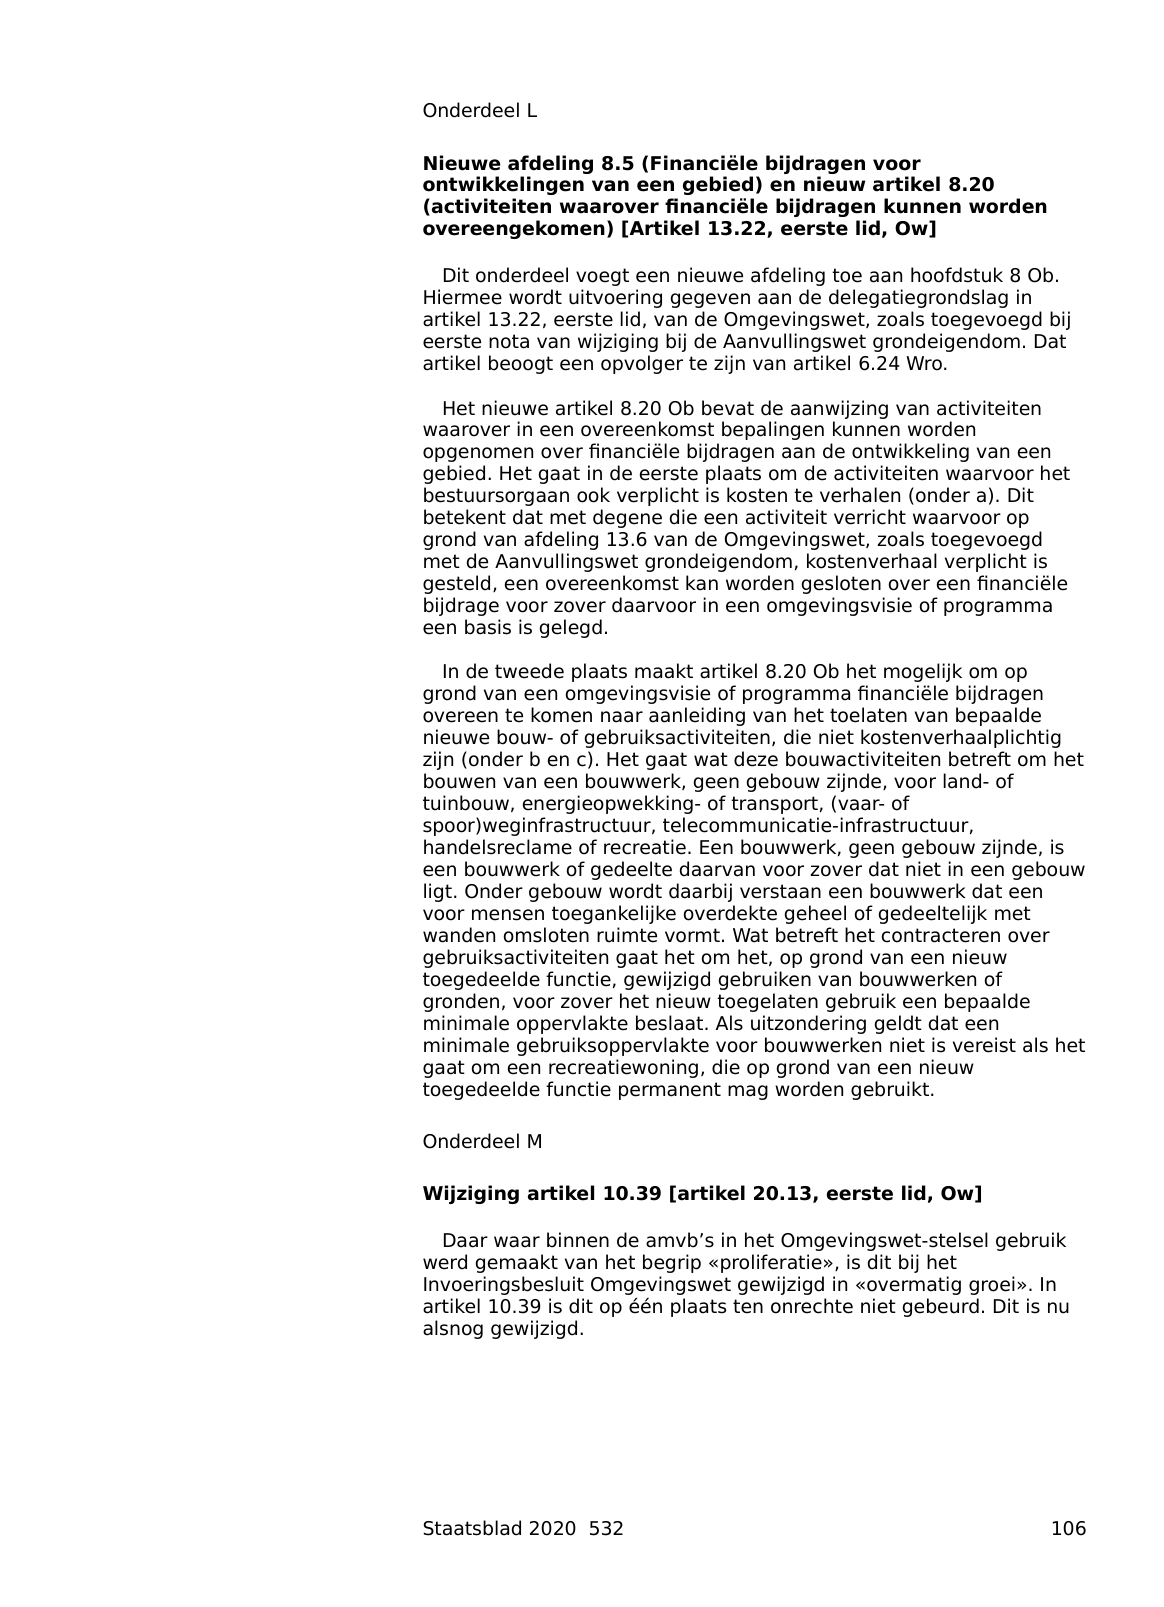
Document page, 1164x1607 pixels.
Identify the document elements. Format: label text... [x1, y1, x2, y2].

text Daar waar binnen de amvb’s in het Omgevingswet-stelsel gebruik werd gemaakt van het begrip «proliferatie», is dit bij het Invoeringsbesluit Omgevingswet gewijzigd in «overmatig groei». In artikel 10.39 is dit op één plaats ten onrechte niet gebeurd. Dit is nu alsnog gewijzigd. [422, 1230, 1087, 1340]
text Het nieuwe artikel 8.20 Ob bevat de aanwijzing van activiteiten waarover in een overeenkomst bepalingen kunnen worden opgenomen over financiële bijdragen aan de ontwikkeling van een gebied. Het gaat in de eerste plaats om de activiteiten waarvoor het bestuursorgaan ook verplicht is kosten te verhalen (onder a). Dit betekent dat met degene die een activiteit verricht waarvoor op grond van afdeling 13.6 van de Omgevingswet, zoals toegevoegd met de Aanvullingswet grondeigendom, kostenverhaal verplicht is gesteld, een overeenkomst kan worden gesloten over een financiële bijdrage voor zover daarvoor in een omgevingsvisie of programma een basis is gelegd. [422, 397, 1087, 639]
subtitle Nieuwe afdeling 8.5 (Financiële bijdragen voor ontwikkelingen van een gebied) en nieuw artikel 8.20 (activiteiten waarover financiële bijdragen kunnen worden overeengekomen) [Artikel 13.22, eerste lid, Ow] [422, 152, 1087, 240]
subtitle Onderdeel L [422, 100, 1087, 122]
text In de tweede plaats maakt artikel 8.20 Ob het mogelijk om op grond van een omgevingsvisie of programma financiële bijdragen overeen te komen naar aanleiding van het toelaten van bepaalde nieuwe bouw- of gebruiksactiviteiten, die niet kostenverhaalplichtig zijn (onder b en c). Het gaat wat deze bouwactiviteiten betreft om het bouwen van een bouwwerk, geen gebouw zijnde, voor land- of tuinbouw, energieopwekking- of transport, (vaar- of spoor)weginfrastructuur, telecommunicatie-infrastructuur, handelsreclame of recreatie. Een bouwwerk, geen gebouw zijnde, is een bouwwerk of gedeelte daarvan voor zover dat niet in een gebouw ligt. Onder gebouw wordt daarbij verstaan een bouwwerk dat een voor mensen toegankelijke overdekte geheel of gedeeltelijk met wanden omsloten ruimte vormt. Wat betreft het contracteren over gebruiksactiviteiten gaat het om het, op grond van een nieuw toegedeelde functie, gewijzigd gebruiken van bouwwerken of gronden, voor zover het nieuw toegelaten gebruik een bepaalde minimale oppervlakte beslaat. Als uitzondering geldt dat een minimale gebruiksoppervlakte voor bouwwerken niet is vereist als het gaat om een recreatiewoning, die op grond van een nieuw toegedeelde functie permanent mag worden gebruikt. [422, 661, 1087, 1101]
subtitle Onderdeel M [422, 1131, 1087, 1153]
subtitle Wijziging artikel 10.39 [artikel 20.13, eerste lid, Ow] [422, 1183, 1087, 1205]
text Dit onderdeel voegt een nieuwe afdeling toe aan hoofdstuk 8 Ob. Hiermee wordt uitvoering gegeven aan de delegatiegrondslag in artikel 13.22, eerste lid, van de Omgevingswet, zoals toegevoegd bij eerste nota van wijziging bij de Aanvullingswet grondeigendom. Dat artikel beoogt een opvolger te zijn van artikel 6.24 Wro. [422, 265, 1087, 375]
